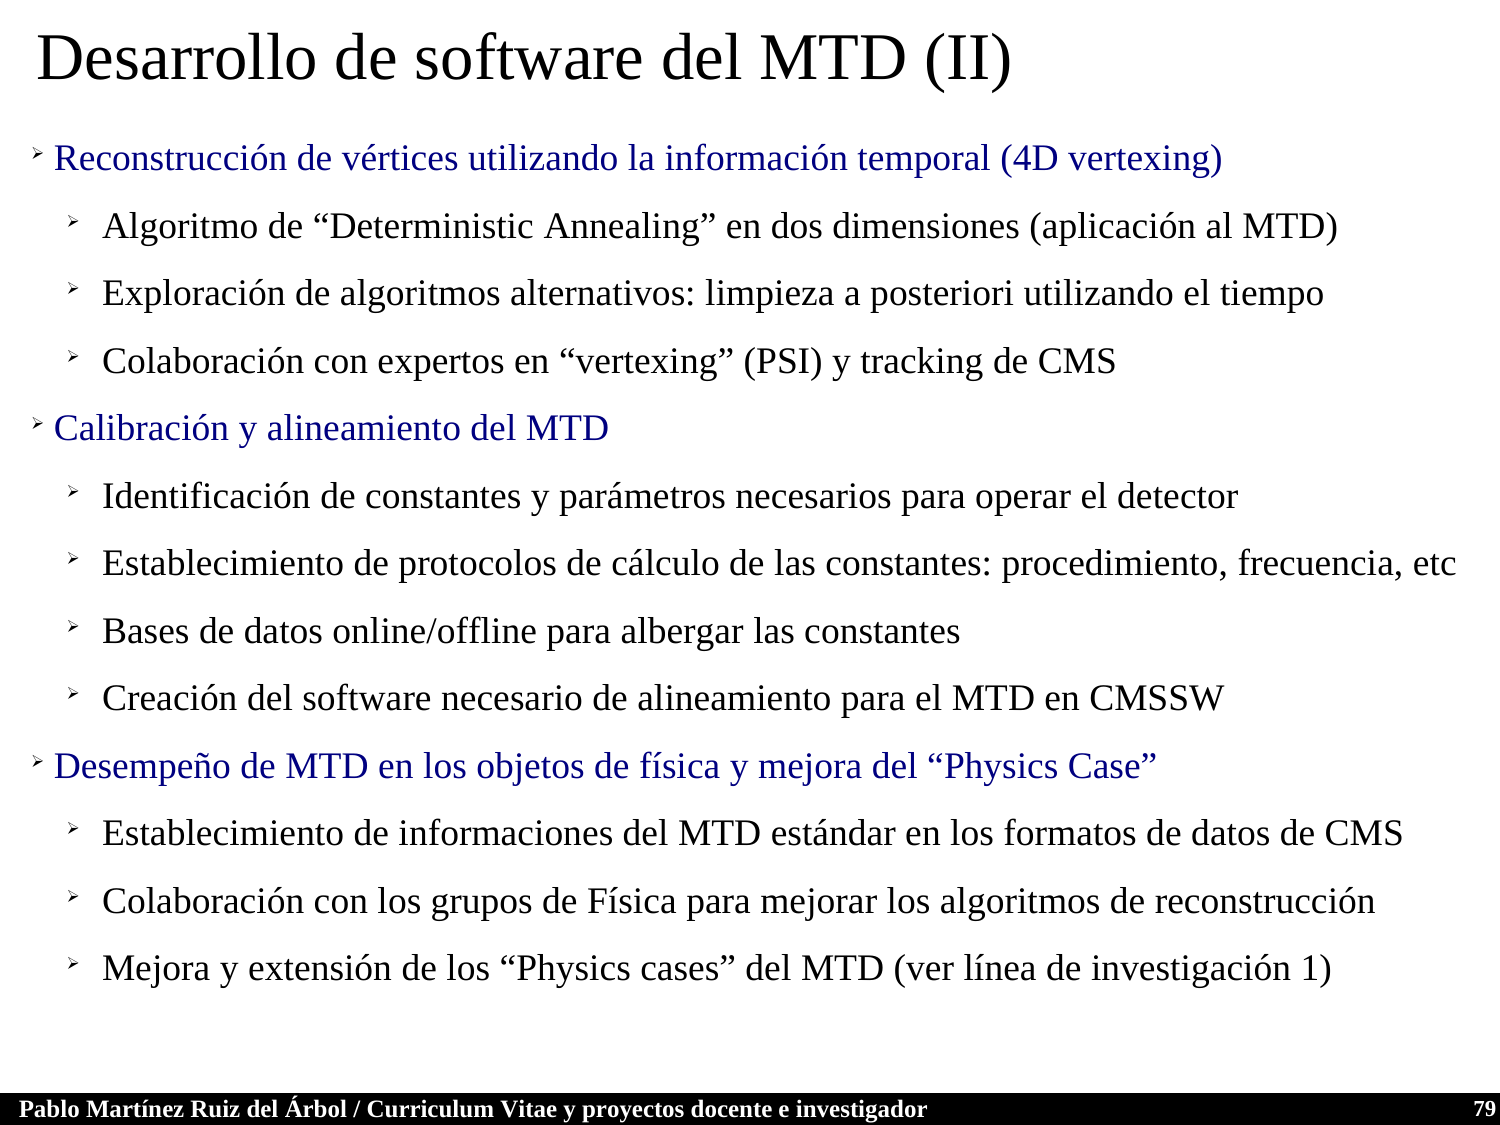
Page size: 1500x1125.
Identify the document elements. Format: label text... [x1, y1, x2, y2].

text_box Reconstrucción de vértices utilizando la información temporal (4D vertexing) Algoritmo de “Deterministic Annealing” en dos dimensiones (aplicación al MTD) Exploración de algoritmos alternativos: limpieza a posteriori utilizando el tiempo Colaboración con expertos en “vertexing” (PSI) y tracking de CMS Calibración y alineamiento del MTD Identificación de constantes y parámetros necesarios para operar el detector Establecimiento de protocolos de cálculo de las constantes: procedimiento, frecuencia, etc Bases de datos online/offline para albergar las constantes Creación del software necesario de alineamiento para el MTD en CMSSW Desempeño de MTD en los objetos de física y mejora del “Physics Case” Establecimiento de informaciones del MTD estándar en los formatos de datos de CMS Colaboración con los grupos de Física para mejorar los algoritmos de reconstrucción Mejora y extensión de los “Physics cases” del MTD (ver línea de investigación 1) [11, 98, 1500, 279]
text_box Desarrollo de software del MTD (II) [10, 3, 1041, 111]
